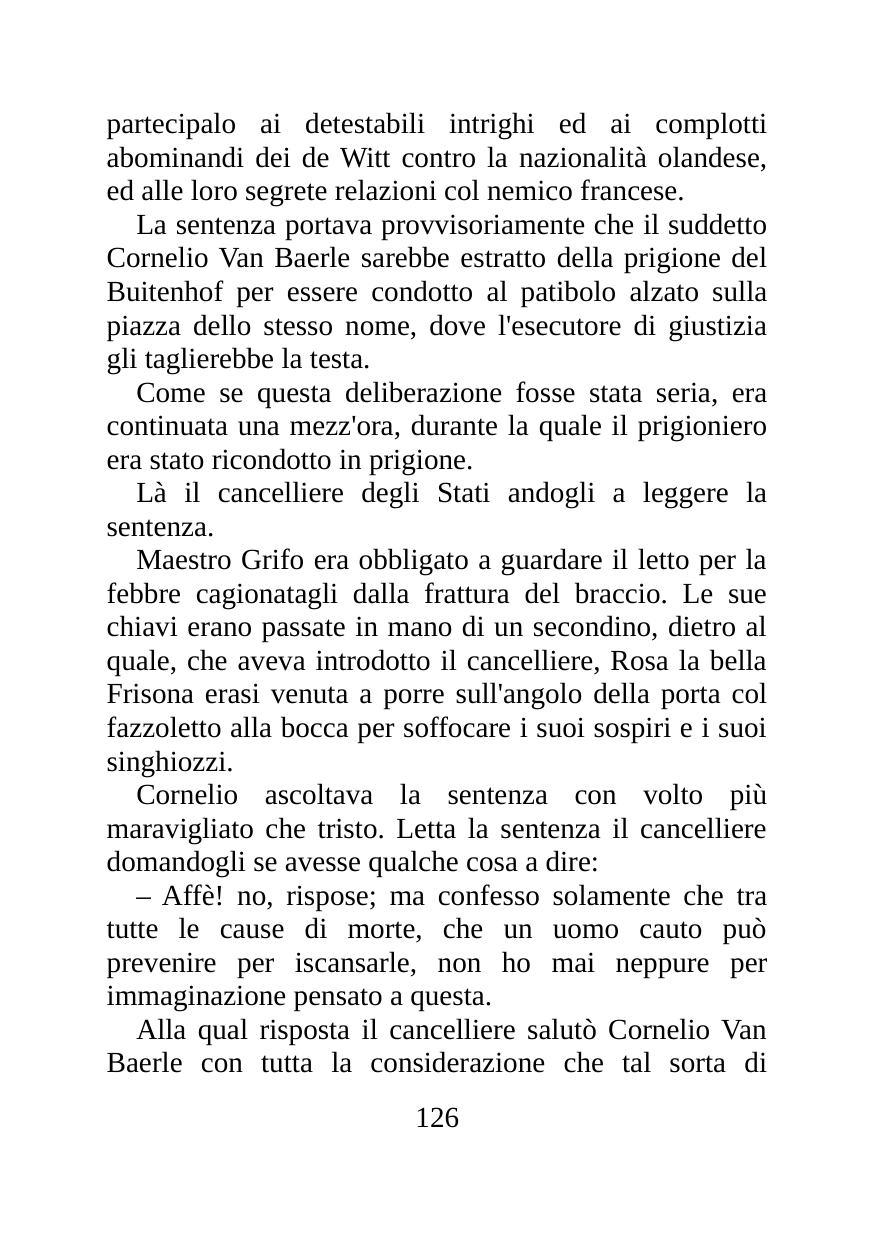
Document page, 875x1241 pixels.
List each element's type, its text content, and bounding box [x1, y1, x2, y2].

text Maestro Grifo era obbligato a guardare il letto per la febbre cagionatagli dalla frattura del braccio. Le sue chiavi erano passate in mano di un secondino, dietro al quale, che aveva introdotto il cancelliere, Rosa la bella Frisona erasi venuta a porre sull'angolo della porta col fazzoletto alla bocca per soffocare i suoi sospiri e i suoi singhiozzi. [106, 542, 768, 777]
text Alla qual risposta il cancelliere salutò Cornelio Van Baerle con tutta la considerazione che tal sorta di [106, 1012, 768, 1079]
text Là il cancelliere degli Stati andogli a leggere la sentenza. [106, 475, 768, 542]
text ‒ Affè! no, rispose; ma confesso solamente che tra tutte le cause di morte, che un uomo cauto può prevenire per iscansarle, non ho mai neppure per immaginazione pensato a questa. [106, 878, 768, 1012]
text Cornelio ascoltava la sentenza con volto più maravigliato che tristo. Letta la sentenza il cancelliere domandogli se avesse qualche cosa a dire: [106, 777, 768, 878]
text La sentenza portava provvisoriamente che il suddetto Cornelio Van Baerle sarebbe estratto della prigione del Buitenhof per essere condotto al patibolo alzato sulla piazza dello stesso nome, dove l'esecutore di giustizia gli taglierebbe la testa. [106, 207, 768, 375]
text partecipalo ai detestabili intrighi ed ai complotti abominandi dei de Witt contro la nazionalità olandese, ed alle loro segrete relazioni col nemico francese. [106, 106, 768, 207]
text Come se questa deliberazione fosse stata seria, era continuata una mezz'ora, durante la quale il prigioniero era stato ricondotto in prigione. [106, 375, 768, 475]
